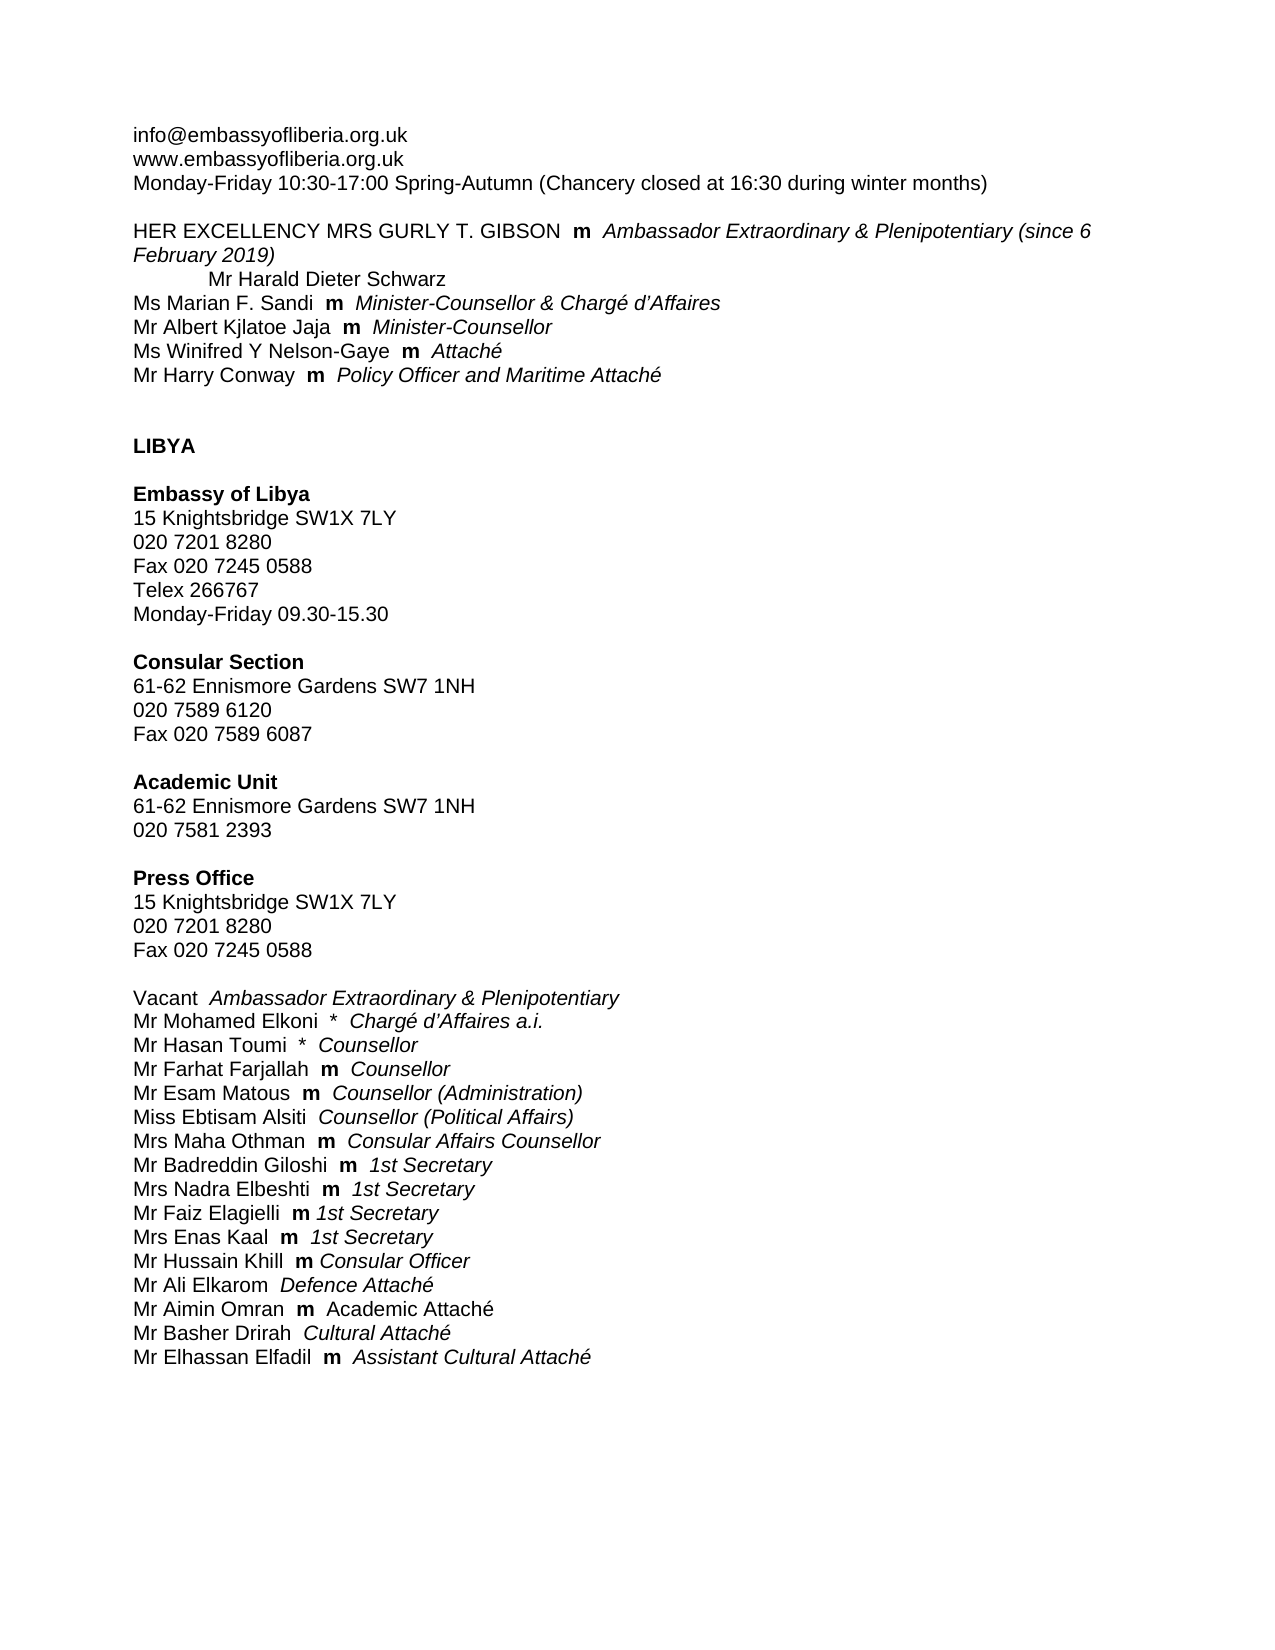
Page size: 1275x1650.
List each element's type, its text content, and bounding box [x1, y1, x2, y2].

text Ms Marian F. Sandi m Minister-Counsellor & Chargé d’Affaires [133, 291, 1181, 314]
text Mr Elhassan Elfadil m Assistant Cultural Attaché [133, 1345, 1181, 1369]
text Mr Ali Elkarom Defence Attaché [133, 1273, 1181, 1297]
text Mr Albert Kjlatoe Jaja m Minister-Counsellor [133, 314, 1181, 338]
text Mr Basher Drirah Cultural Attaché [133, 1321, 1181, 1345]
text Academic Unit [133, 770, 1181, 794]
text Ms Winifred Y Nelson-Gaye m Attaché [133, 338, 1181, 362]
text Fax 020 7245 0588 [133, 554, 1181, 578]
text Mr Harry Conway m Policy Officer and Maritime Attaché [133, 362, 1181, 386]
text Embassy of Libya [133, 482, 1181, 506]
text LIBYA [133, 434, 1181, 458]
text 020 7589 6120 [133, 698, 1181, 722]
text 020 7201 8280 [133, 530, 1181, 554]
text Mrs Nadra Elbeshti m 1st Secretary [133, 1177, 1181, 1201]
text HER EXCELLENCY MRS GURLY T. GIBSON m Ambassador Extraordinary & Plenipotentiary (since 6 February 2019) [133, 219, 1181, 267]
text 61-62 Ennismore Gardens SW7 1NH [133, 794, 1181, 818]
text Consular Section [133, 650, 1181, 674]
text Mr Faiz Elagielli m 1st Secretary [133, 1201, 1181, 1225]
text Mr Mohamed Elkoni * Chargé d’Affaires a.i. [133, 1009, 1181, 1033]
text Fax 020 7245 0588 [133, 937, 1181, 961]
text Telex 266767 [133, 578, 1181, 602]
text Mr Badreddin Giloshi m 1st Secretary [133, 1153, 1181, 1177]
text Mrs Enas Kaal m 1st Secretary [133, 1225, 1181, 1249]
text Mr Hasan Toumi * Counsellor [133, 1033, 1181, 1057]
text Mr Harald Dieter Schwarz [133, 267, 1181, 291]
text 15 Knightsbridge SW1X 7LY [133, 889, 1181, 913]
text 15 Knightsbridge SW1X 7LY [133, 506, 1181, 530]
text Mrs Maha Othman m Consular Affairs Counsellor [133, 1129, 1181, 1153]
text 020 7201 8280 [133, 913, 1181, 937]
text 61-62 Ennismore Gardens SW7 1NH [133, 674, 1181, 698]
text Mr Farhat Farjallah m Counsellor [133, 1057, 1181, 1081]
text Fax 020 7589 6087 [133, 722, 1181, 746]
text Vacant Ambassador Extraordinary & Plenipotentiary [133, 985, 1181, 1009]
text Miss Ebtisam Alsiti Counsellor (Political Affairs) [133, 1105, 1181, 1129]
text Mr Aimin Omran m Academic Attaché [133, 1297, 1181, 1321]
text Mr Hussain Khill m Consular Officer [133, 1249, 1181, 1273]
text Monday-Friday 10:30-17:00 Spring-Autumn (Chancery closed at 16:30 during winter months) [133, 171, 1181, 195]
text Press Office [133, 866, 1181, 889]
text 020 7581 2393 [133, 818, 1181, 842]
text Monday-Friday 09.30-15.30 [133, 602, 1181, 626]
text info@embassyofliberia.org.uk [133, 123, 1181, 147]
text www.embassyofliberia.org.uk [133, 147, 1181, 171]
text Mr Esam Matous m Counsellor (Administration) [133, 1081, 1181, 1105]
